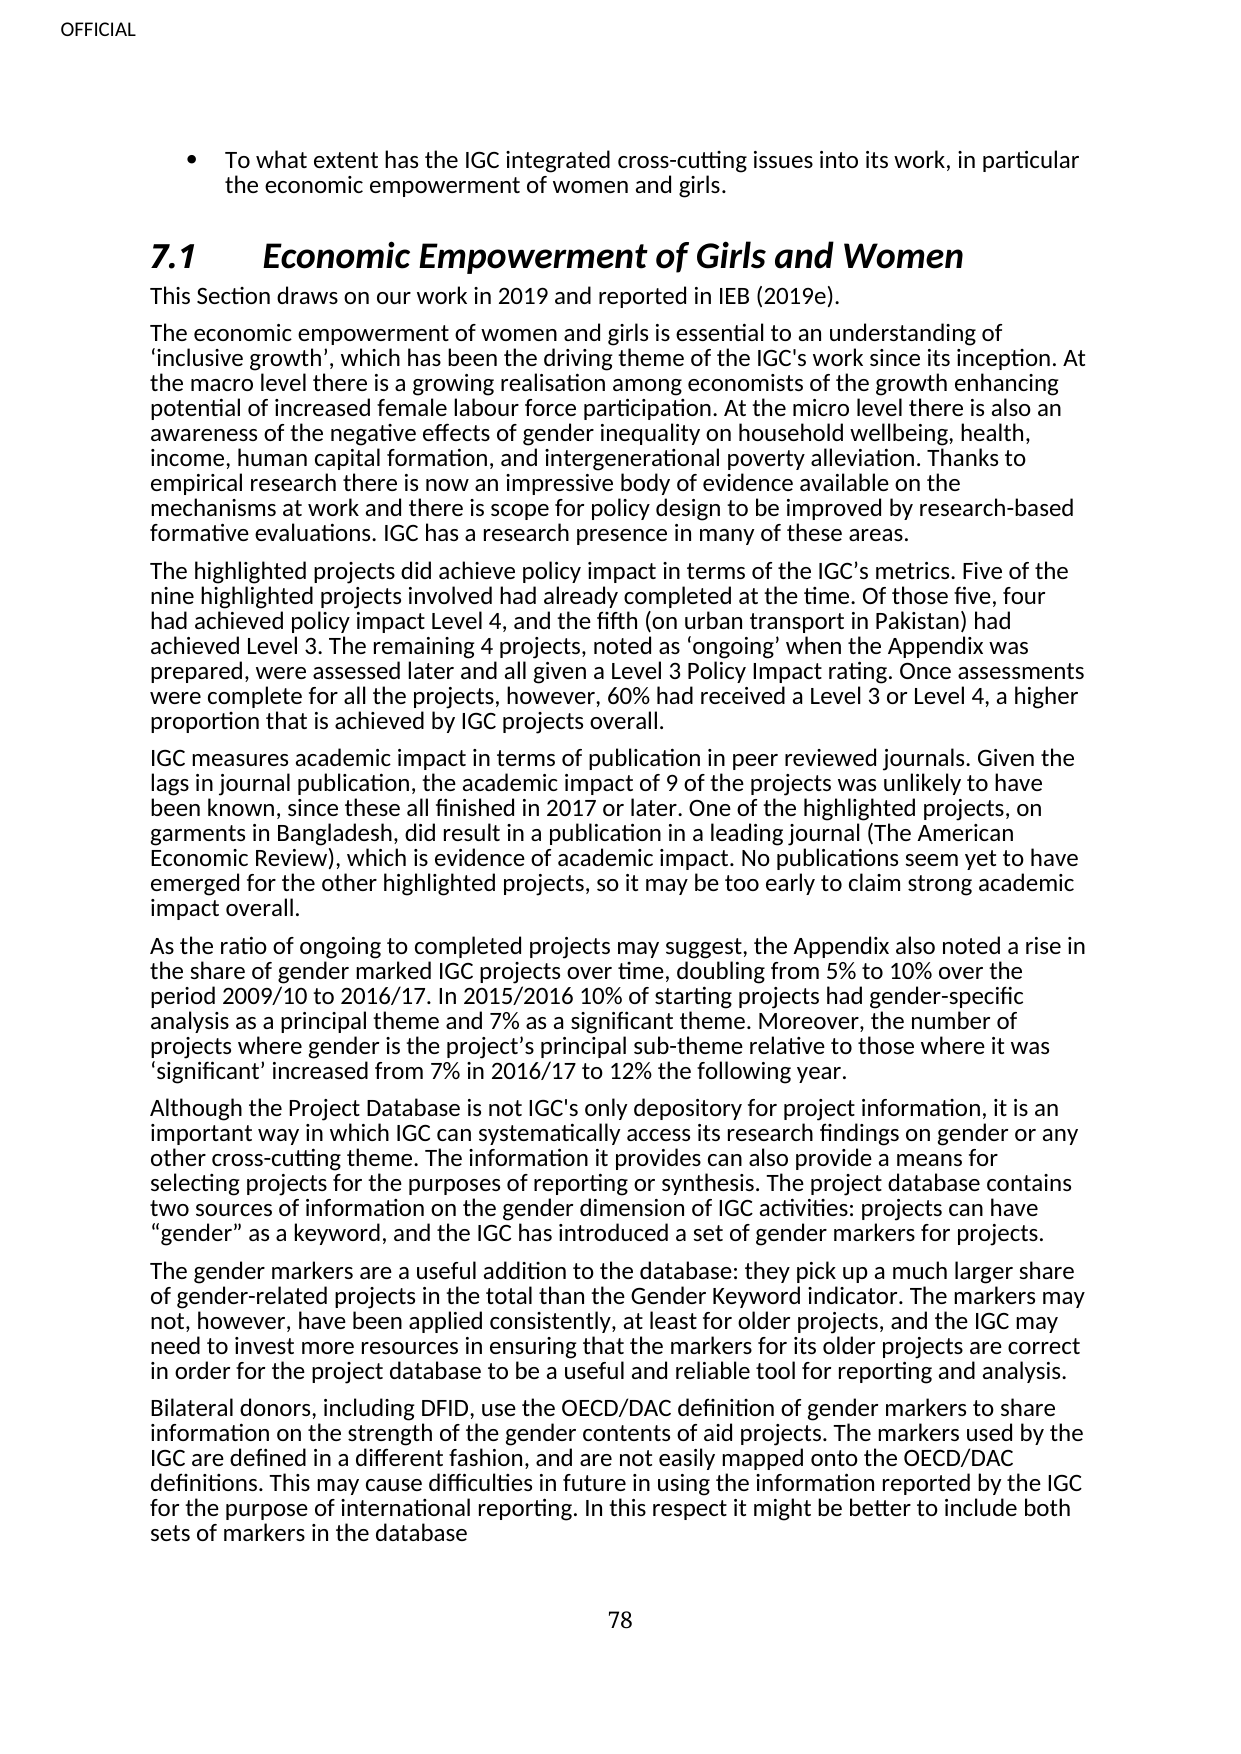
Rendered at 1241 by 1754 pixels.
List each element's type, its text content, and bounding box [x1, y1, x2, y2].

text As the ratio of ongoing to completed projects may suggest, the Appendix also noted a rise in the share of gender marked IGC projects over time, doubling from 5% to 10% over the period 2009/10 to 2016/17. In 2015/2016 10% of starting projects had gender-specific analysis as a principal theme and 7% as a significant theme. Moreover, the number of projects where gender is the project’s principal sub-theme relative to those where it was ‘significant’ increased from 7% in 2016/17 to 12% the following year. [150, 936, 1090, 1086]
text The economic empowerment of women and girls is essential to an understanding of ‘inclusive growth’, which has been the driving theme of the IGC's work since its inception. At the macro level there is a growing realisation among economists of the growth enhancing potential of increased female labour force participation. At the micro level there is also an awareness of the negative effects of gender inequality on household wellbeing, health, income, human capital formation, and intergenerational poverty alleviation. Thanks to empirical research there is now an impressive body of evidence available on the mechanisms at work and there is scope for policy design to be improved by research-based formative evaluations. IGC has a research presence in many of these areas. [150, 323, 1090, 548]
text Although the Project Database is not IGC's only depository for project information, it is an important way in which IGC can systematically access its research findings on gender or any other cross-cutting theme. The information it provides can also provide a means for selecting projects for the purposes of reporting or synthesis. The project database contains two sources of information on the gender dimension of IGC activities: projects can have “gender” as a keyword, and the IGC has introduced a set of gender markers for projects. [150, 1098, 1090, 1248]
subtitle Economic Empowerment of Girls and Women [150, 233, 1090, 279]
text The highlighted projects did achieve policy impact in terms of the IGC’s metrics. Five of the nine highlighted projects involved had already completed at the time. Of those five, four had achieved policy impact Level 4, and the fifth (on urban transport in Pakistan) had achieved Level 3. The remaining 4 projects, noted as ‘ongoing’ when the Appendix was prepared, were assessed later and all given a Level 3 Policy Impact rating. Once assessments were complete for all the projects, however, 60% had received a Level 3 or Level 4, a higher proportion that is achieved by IGC projects overall. [150, 561, 1090, 736]
text The gender markers are a useful addition to the database: they pick up a much larger share of gender-related projects in the total than the Gender Keyword indicator. The markers may not, however, have been applied consistently, at least for older projects, and the IGC may need to invest more resources in ensuring that the markers for its older projects are correct in order for the project database to be a useful and reliable tool for reporting and analysis. [150, 1261, 1090, 1386]
text IGC measures academic impact in terms of publication in peer reviewed journals. Given the lags in journal publication, the academic impact of 9 of the projects was unlikely to have been known, since these all finished in 2017 or later. One of the highlighted projects, on garments in Bangladesh, did result in a publication in a leading journal (The American Economic Review), which is evidence of academic impact. No publications seem yet to have emerged for the other highlighted projects, so it may be too early to claim strong academic impact overall. [150, 748, 1090, 923]
text Bilateral donors, including DFID, use the OECD/DAC definition of gender markers to share information on the strength of the gender contents of aid projects. The markers used by the IGC are defined in a different fashion, and are not easily mapped onto the OECD/DAC definitions. This may cause difficulties in future in using the information reported by the IGC for the purpose of international reporting. In this respect it might be better to include both sets of markers in the database [150, 1398, 1090, 1548]
list To what extent has the IGC integrated cross-cutting issues into its work, in particular the economic empowerment of women and girls. [187, 150, 1090, 200]
text This Section draws on our work in 2019 and reported in IEB (2019e). [150, 286, 1090, 311]
